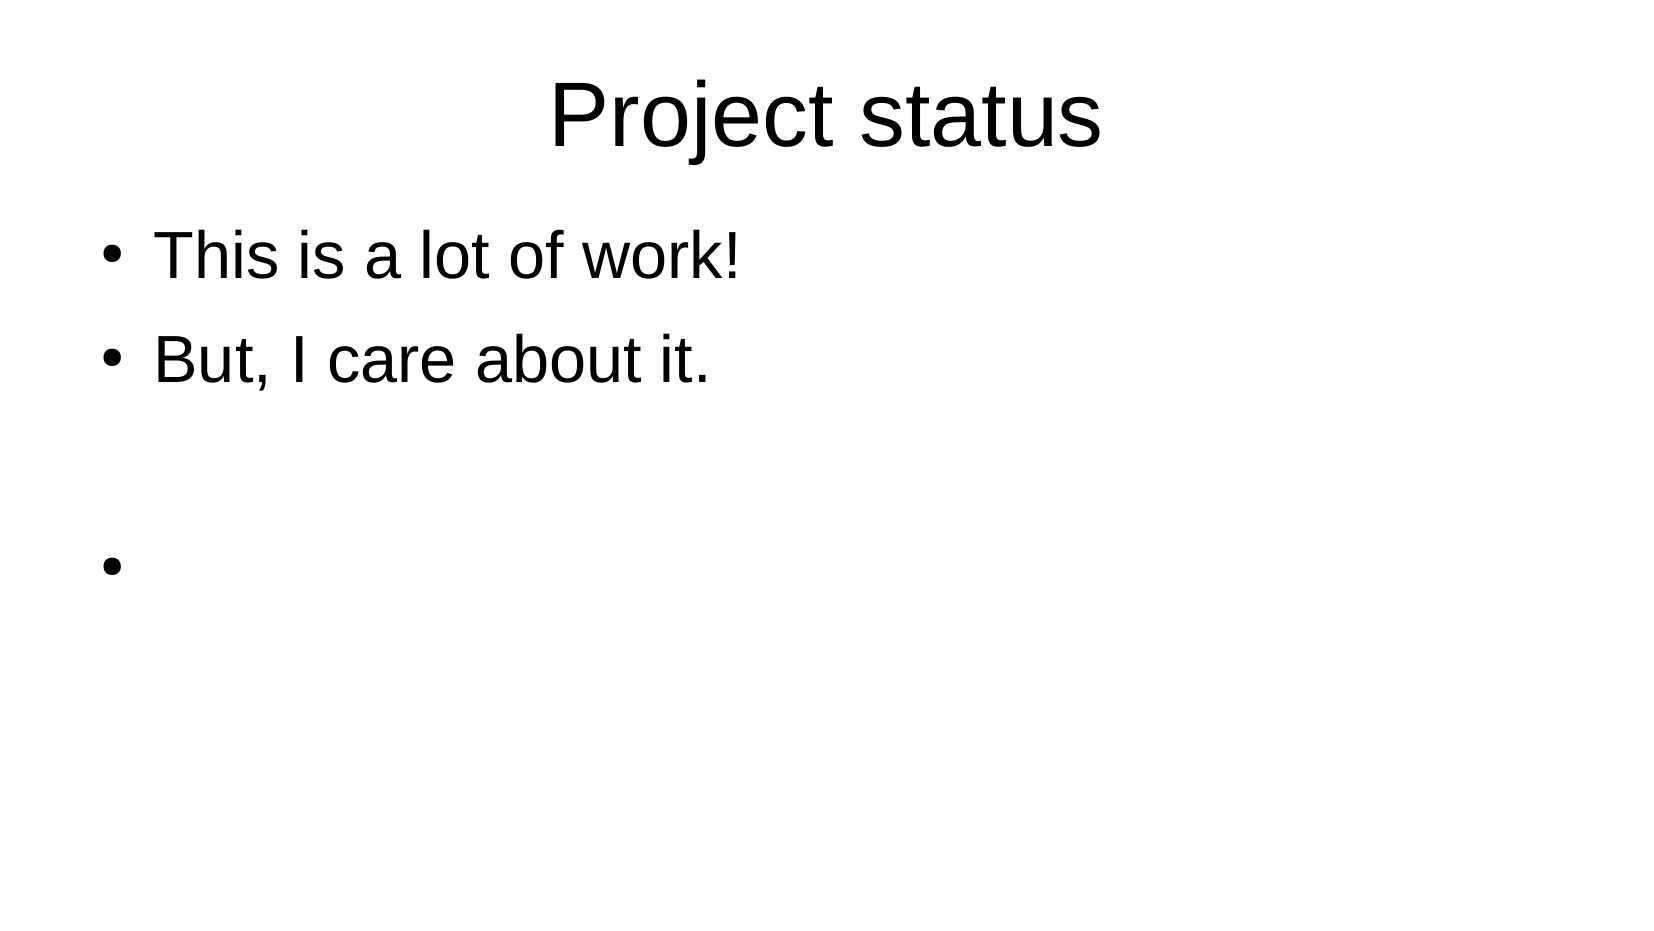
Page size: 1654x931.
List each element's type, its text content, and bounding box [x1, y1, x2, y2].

list This is a lot of work! But, I care about it. [82, 217, 1571, 758]
title Project status [82, 37, 1571, 193]
